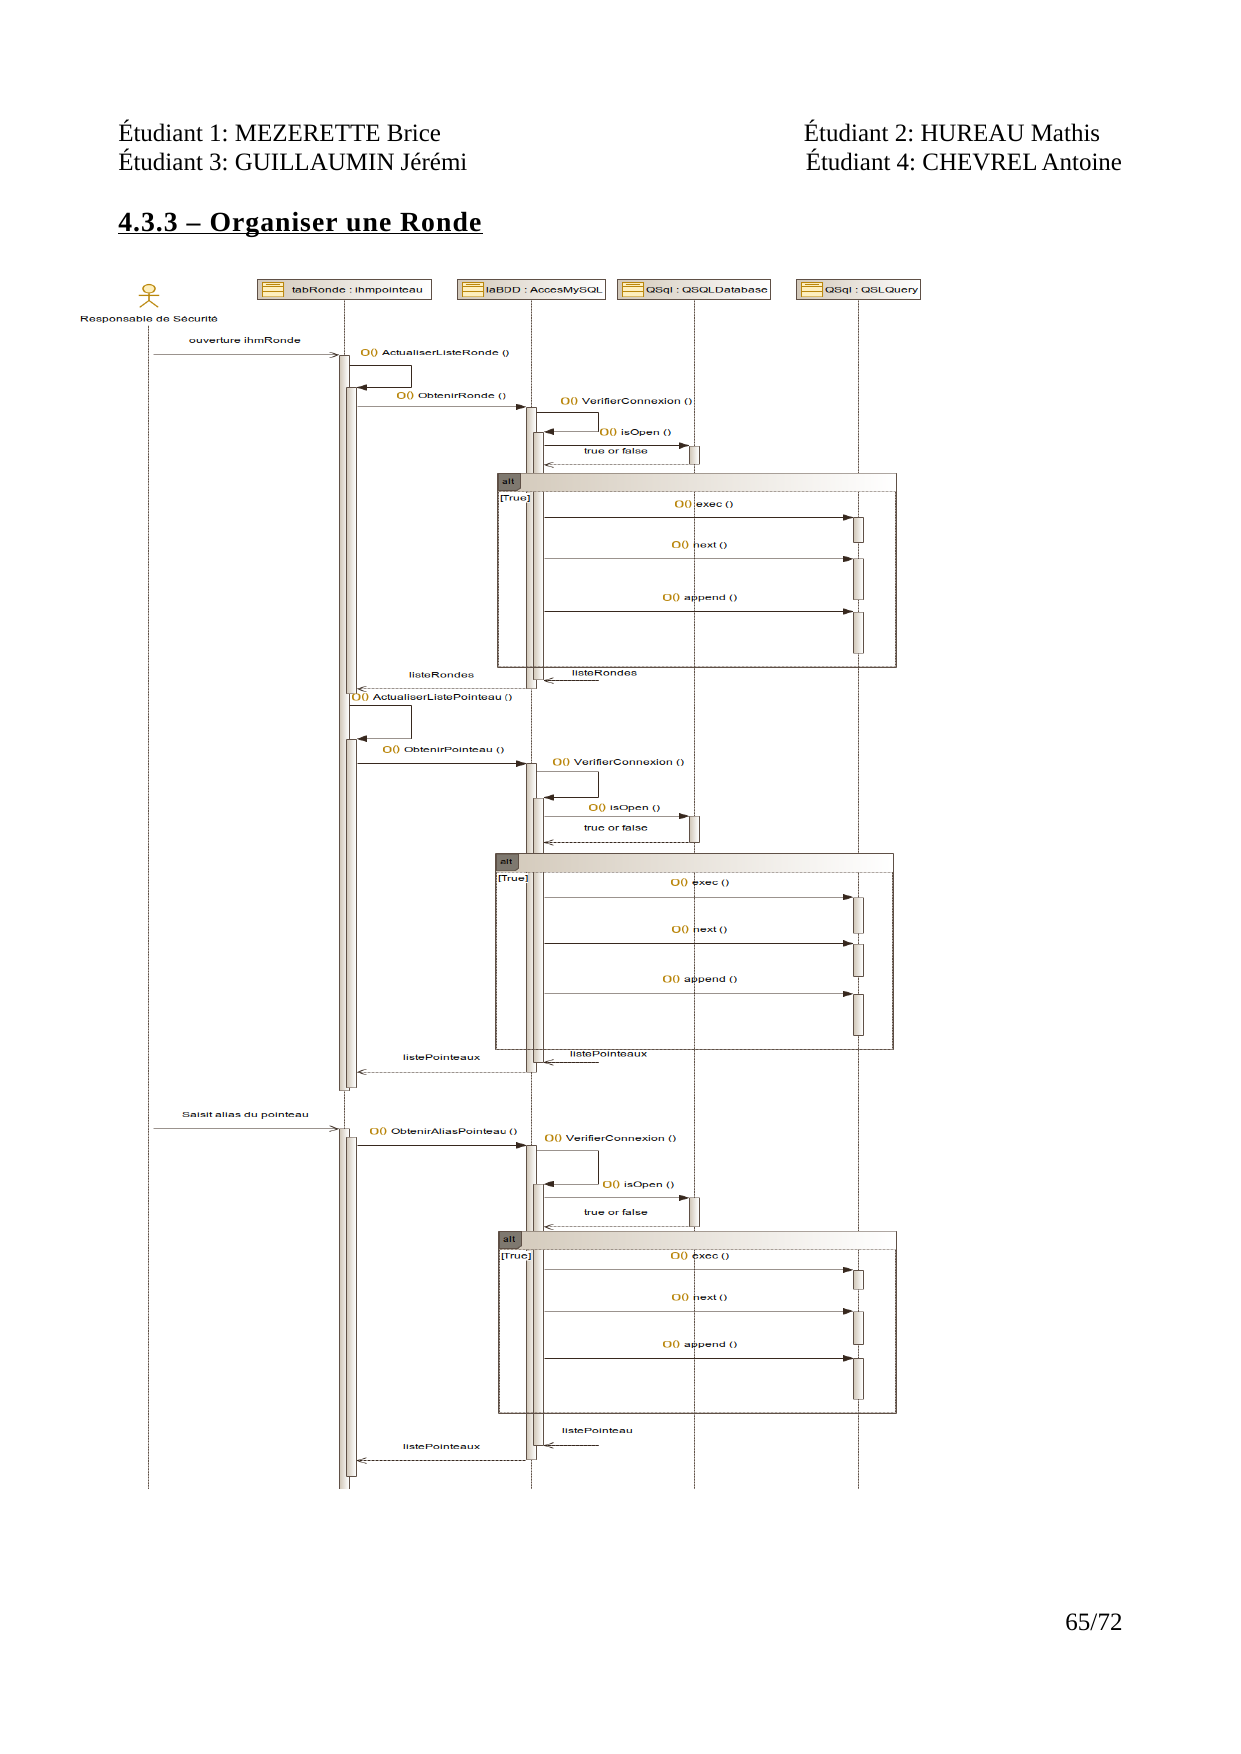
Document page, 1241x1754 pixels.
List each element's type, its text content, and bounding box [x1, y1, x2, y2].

picture [47, 272, 964, 1489]
text 4.3.3 – Organiser une Ronde [118, 205, 1122, 237]
